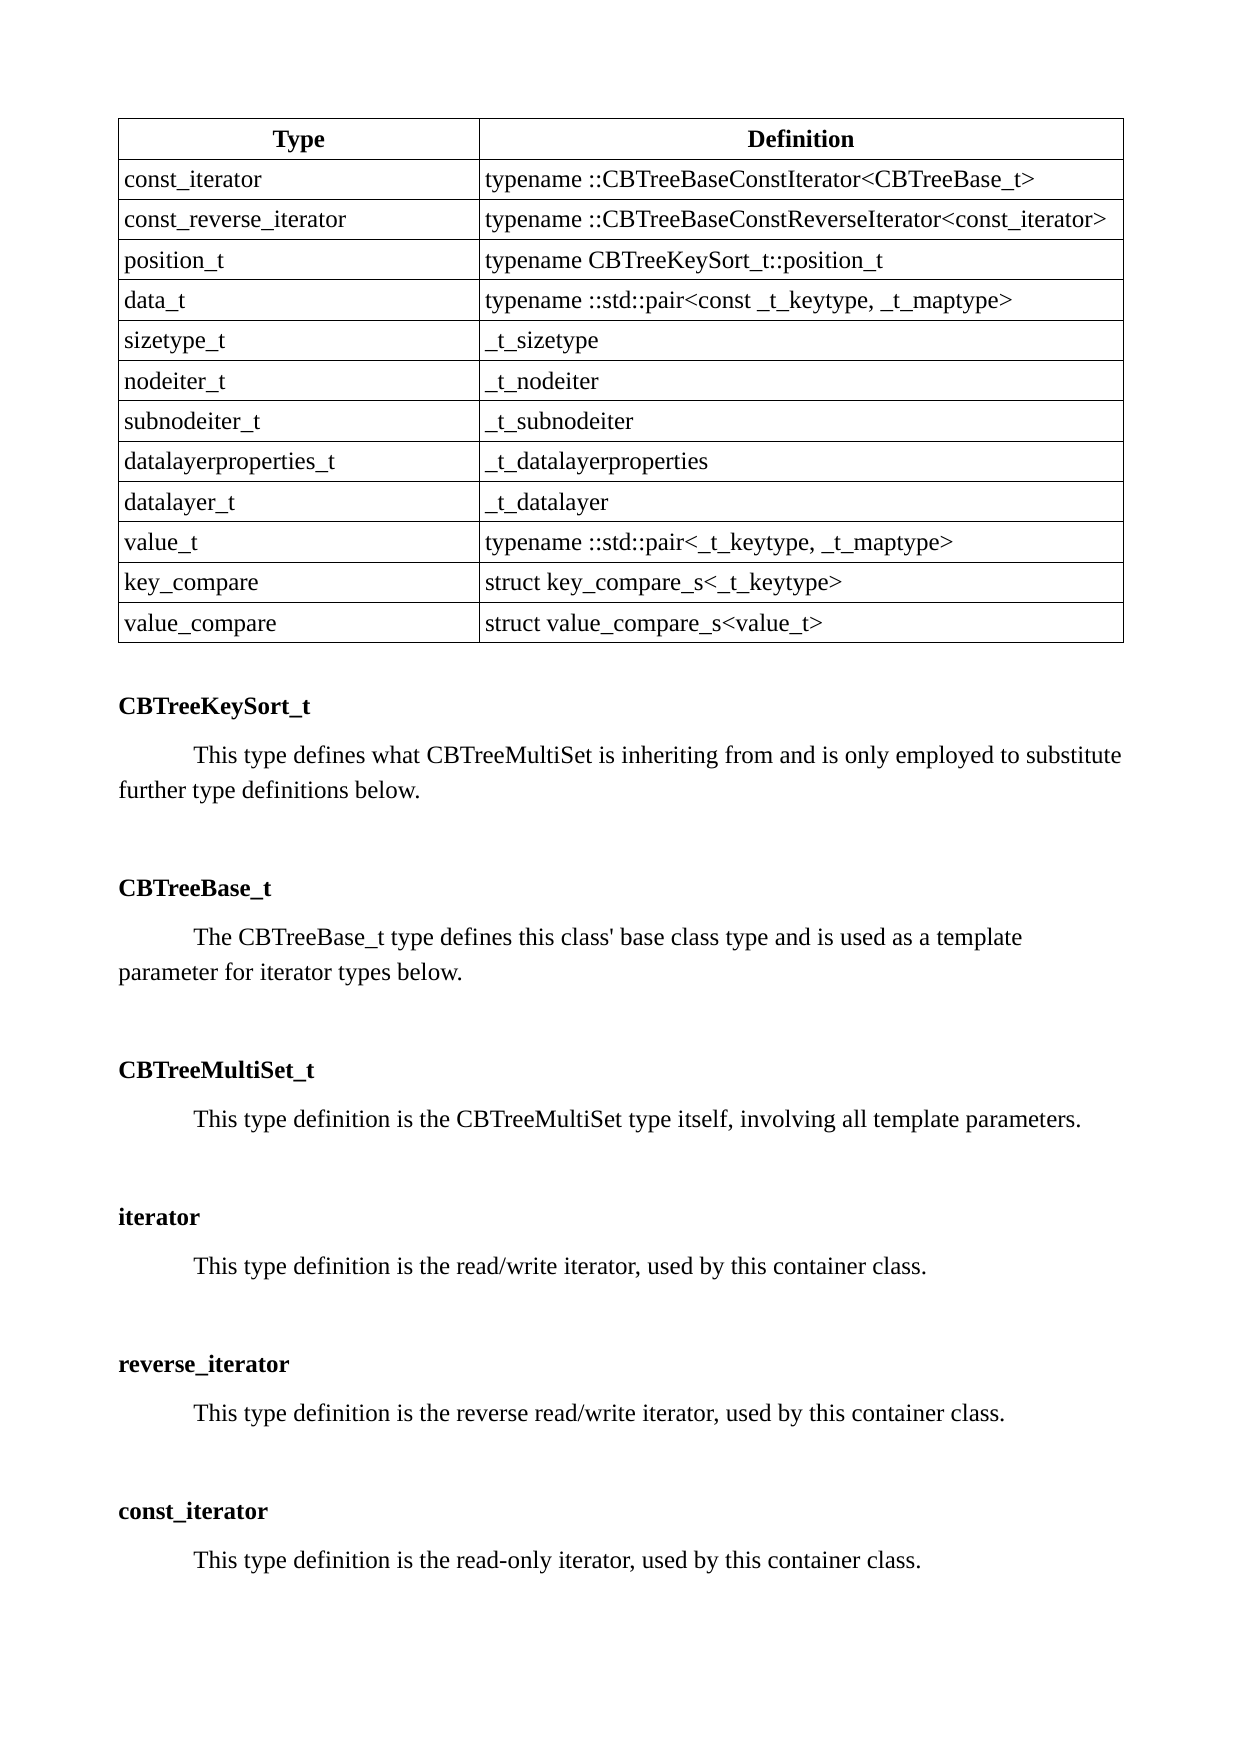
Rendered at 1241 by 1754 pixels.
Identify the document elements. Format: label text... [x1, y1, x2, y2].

table_cell value_t [119, 522, 479, 562]
table_cell datalayer_t [119, 482, 479, 521]
table_cell _t_sizetype [480, 321, 1123, 360]
text CBTreeBase_t [118, 873, 1122, 902]
table_cell struct value_compare_s<value_t> [480, 603, 1123, 642]
table_cell datalayerproperties_t [119, 442, 479, 481]
text reverse_iterator [118, 1349, 1122, 1378]
text This type definition is the reverse read/write iterator, used by this container class. [118, 1398, 1122, 1427]
table_cell typename CBTreeKeySort_t::position_t [480, 240, 1123, 279]
table_cell key_compare [119, 563, 479, 602]
table_cell typename ::std::pair<_t_keytype, _t_maptype> [480, 522, 1123, 562]
text CBTreeMultiSet_t [118, 1055, 1122, 1083]
table_cell sizetype_t [119, 321, 479, 360]
table_cell _t_datalayerproperties [480, 442, 1123, 481]
table_cell position_t [119, 240, 479, 279]
table_cell typename ::CBTreeBaseConstReverseIterator<const_iterator> [480, 200, 1123, 239]
table_header Definition [480, 119, 1123, 158]
table_cell value_compare [119, 603, 479, 642]
table_cell const_iterator [119, 160, 479, 199]
text CBTreeKeySort_t [118, 691, 1122, 720]
text The CBTreeBase_t type defines this class' base class type and is used as a template parameter for iterator types below. [118, 922, 1122, 985]
text This type defines what CBTreeMultiSet is inheriting from and is only employed to substitute further type definitions below. [118, 740, 1122, 804]
table_cell const_reverse_iterator [119, 200, 479, 239]
table_header Type [119, 119, 479, 158]
table_cell typename ::CBTreeBaseConstIterator<CBTreeBase_t> [480, 160, 1123, 199]
text This type definition is the read-only iterator, used by this container class. [118, 1545, 1122, 1574]
table_cell _t_datalayer [480, 482, 1123, 521]
table_cell struct key_compare_s<_t_keytype> [480, 563, 1123, 602]
table_cell data_t [119, 280, 479, 320]
text const_iterator [118, 1496, 1122, 1525]
table_cell _t_nodeiter [480, 361, 1123, 400]
text This type definition is the CBTreeMultiSet type itself, involving all template parameters. [118, 1104, 1122, 1132]
table_cell typename ::std::pair<const _t_keytype, _t_maptype> [480, 280, 1123, 320]
table_cell subnodeiter_t [119, 401, 479, 441]
table_cell nodeiter_t [119, 361, 479, 400]
text iterator [118, 1202, 1122, 1231]
table_cell _t_subnodeiter [480, 401, 1123, 441]
text This type definition is the read/write iterator, used by this container class. [118, 1251, 1122, 1280]
